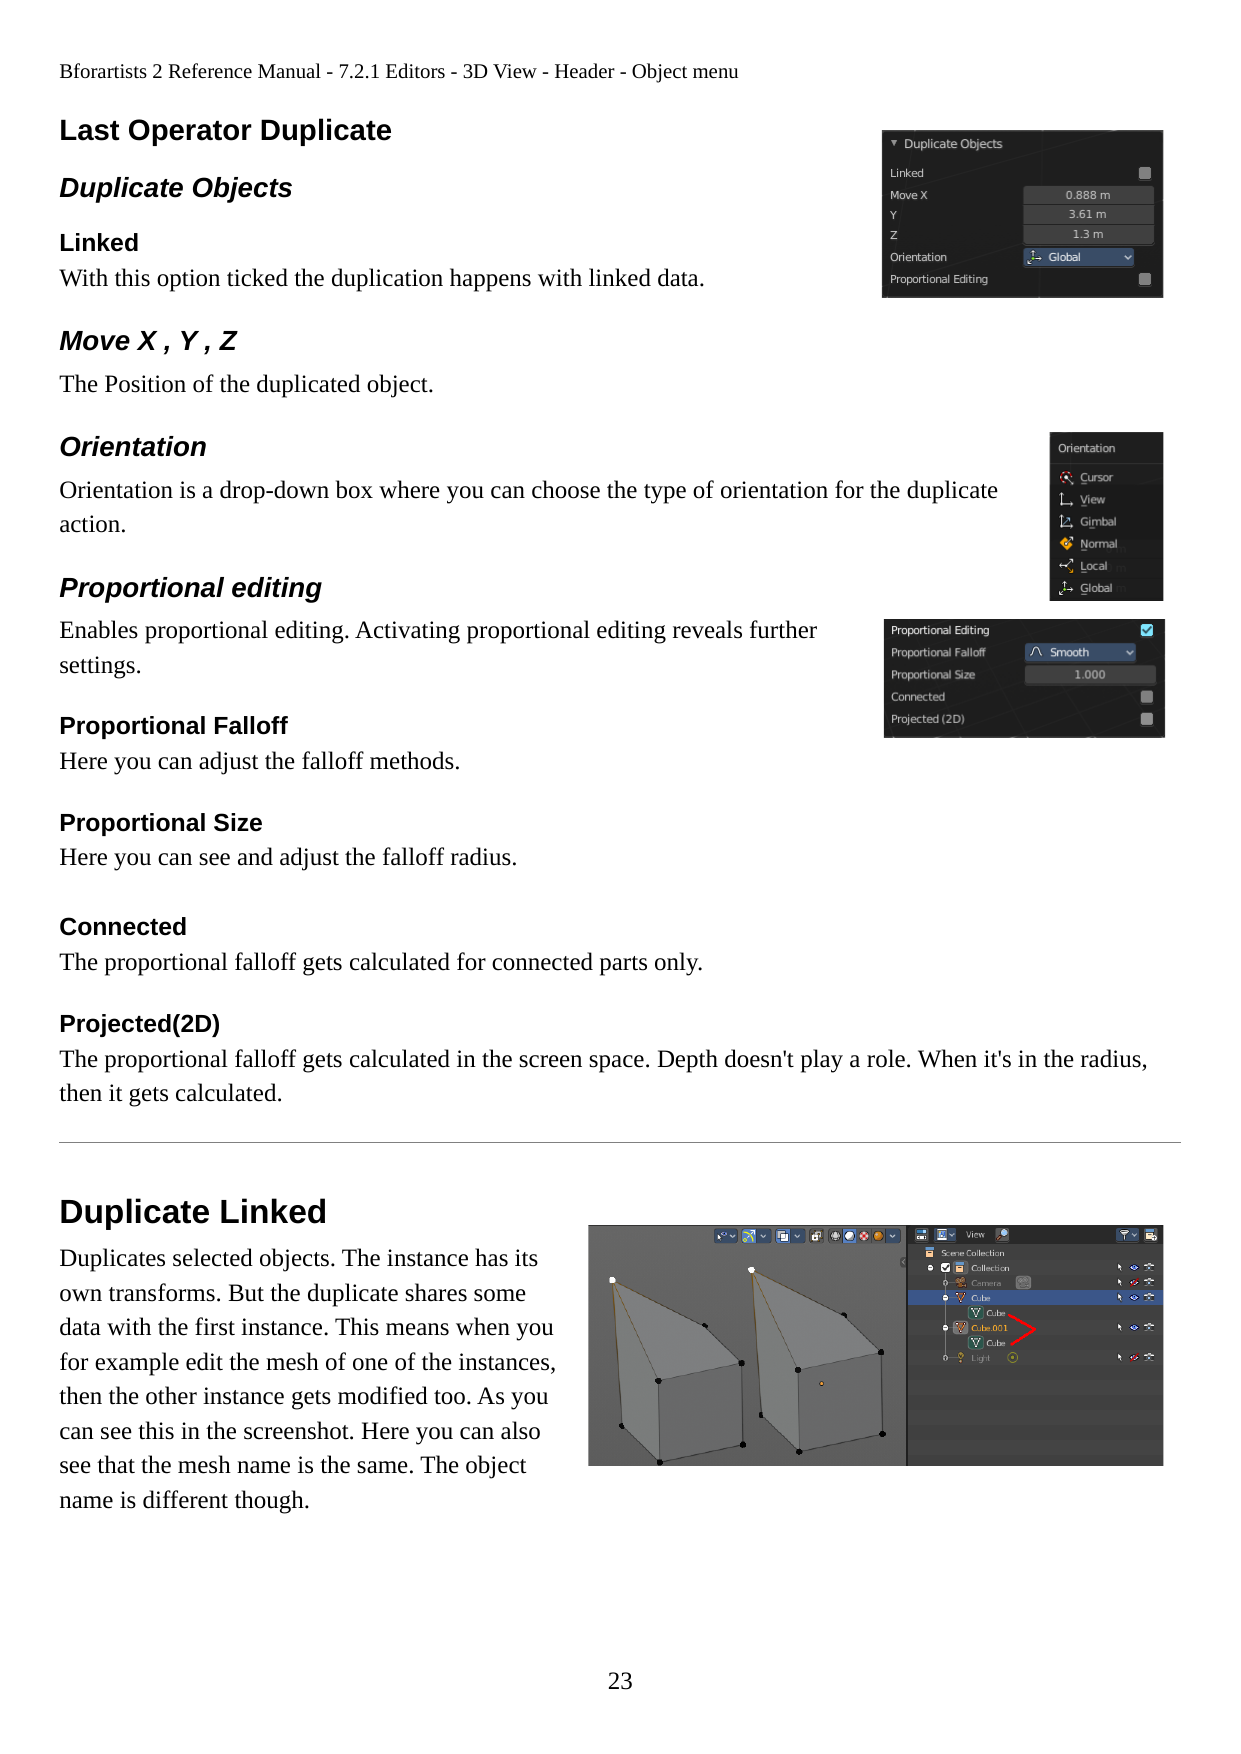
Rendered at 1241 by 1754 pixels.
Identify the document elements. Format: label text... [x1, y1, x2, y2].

subtitle Proportional Falloff [59, 711, 1181, 740]
subtitle Orientation [59, 431, 1181, 462]
subtitle Linked [59, 228, 881, 257]
text The Position of the duplicated object. [59, 369, 1181, 398]
subtitle [1164, 171, 1181, 203]
text The proportional falloff gets calculated in the screen space. Depth doesn't play a role. When it's in the radius, then it gets calculated. [59, 1044, 1181, 1107]
picture [588, 1225, 1164, 1466]
text With this option ticked the duplication happens with linked data. [59, 263, 881, 292]
text Orientation is a drop-down box where you can choose the type of orientation for the duplicate action. [59, 475, 1049, 538]
picture [881, 130, 1164, 298]
text Here you can see and adjust the falloff radius. [59, 842, 1181, 871]
subtitle Duplicate Objects [59, 171, 881, 203]
subtitle Proportional editing [59, 571, 1181, 603]
text Duplicates selected objects. The instance has its own transforms. But the duplicate shares some data with the first instance. This means when you for example edit the mesh of one of the instances, then the other instance gets modified too. As you can see this in the screenshot. Here you can also see that the mesh name is the same. The object name is different though. [59, 1243, 1181, 1513]
text The proportional falloff gets calculated for connected parts only. [59, 947, 1181, 976]
subtitle Connected [59, 912, 1181, 941]
subtitle Projected(2D) [59, 1009, 1181, 1037]
text Here you can adjust the falloff methods. [59, 746, 1181, 775]
picture [883, 619, 1166, 738]
subtitle [1164, 228, 1181, 257]
subtitle Move X , Y , Z [59, 324, 1181, 356]
subtitle Duplicate Linked [59, 1192, 1181, 1231]
subtitle Last Operator Duplicate [59, 113, 1181, 146]
subtitle Proportional Size [59, 808, 1181, 836]
text Enables proportional editing. Activating proportional editing reveals further settings. [59, 615, 1181, 678]
picture [1049, 432, 1164, 601]
